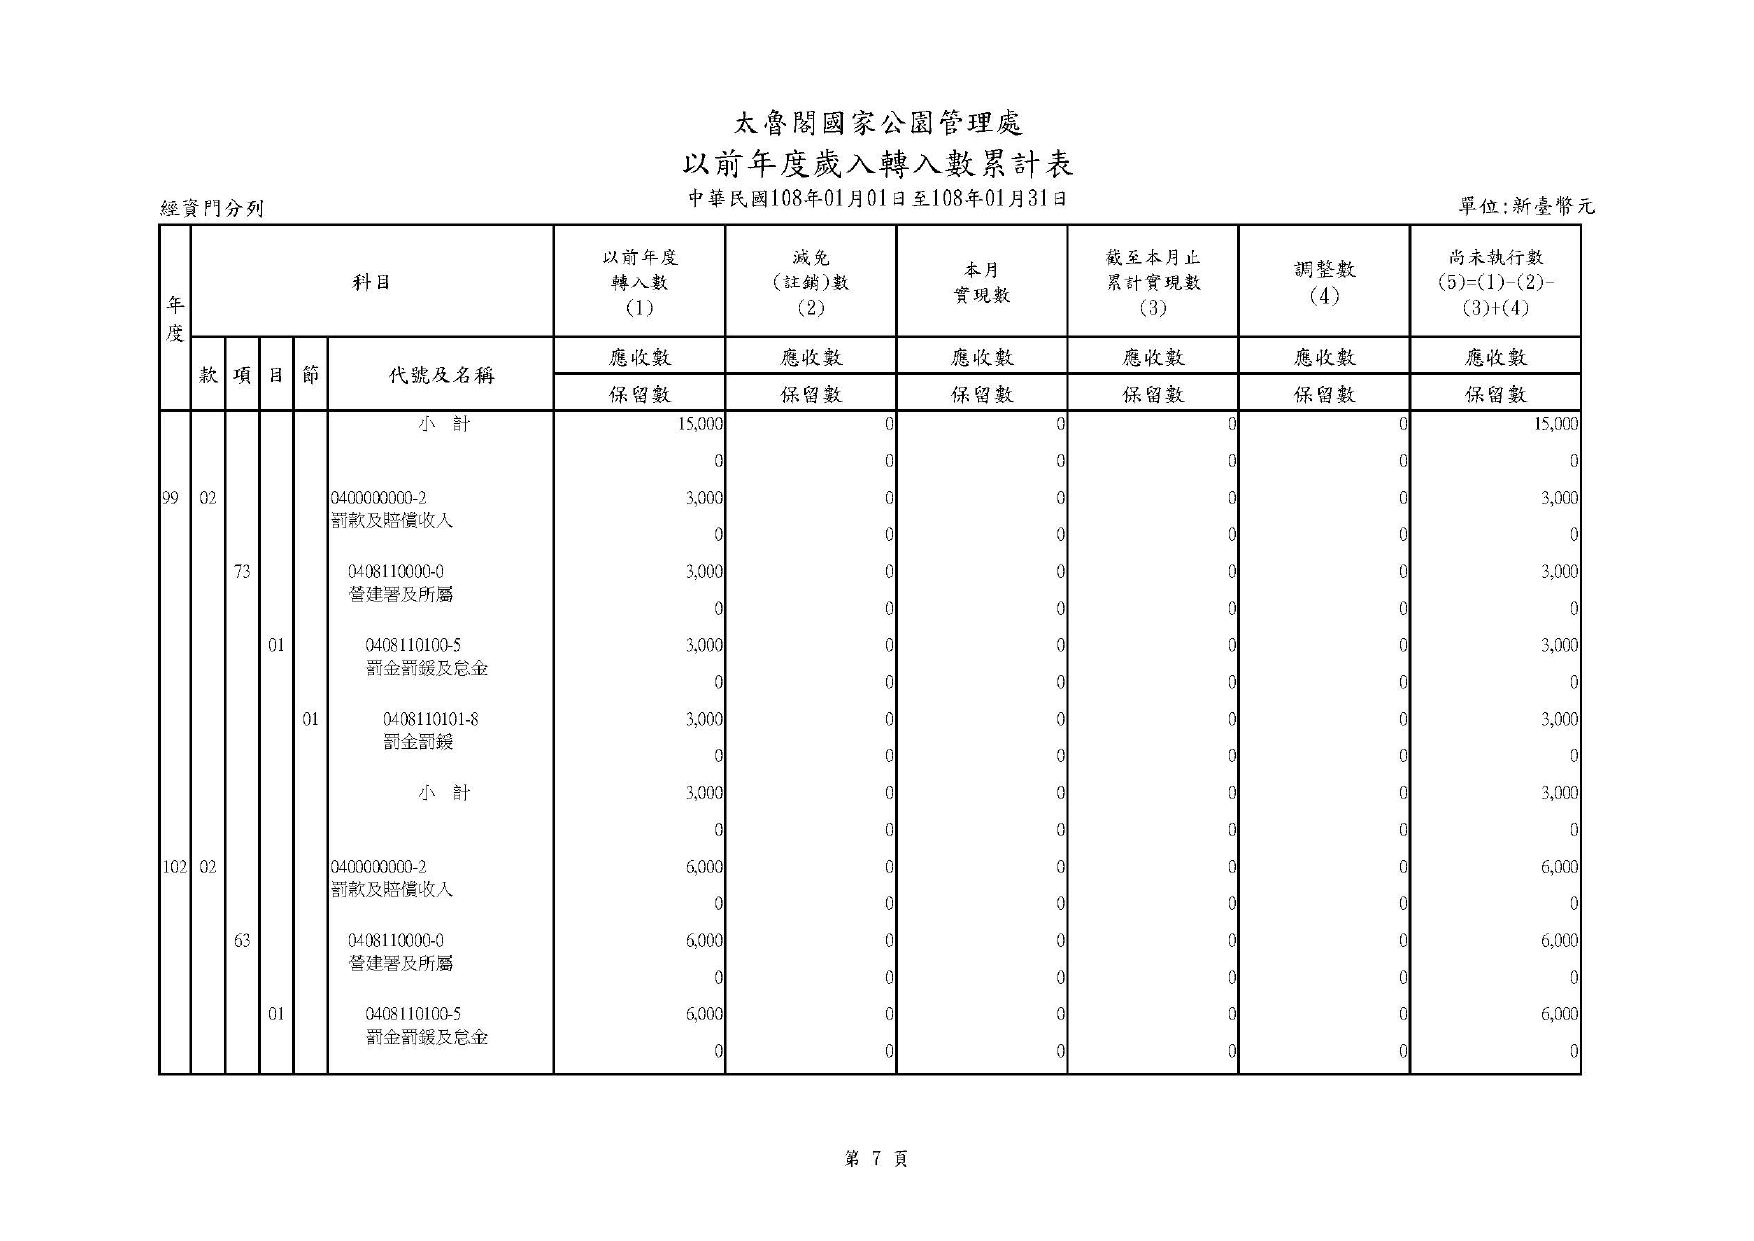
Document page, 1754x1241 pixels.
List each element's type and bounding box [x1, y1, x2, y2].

picture [59, 59, 1695, 1216]
